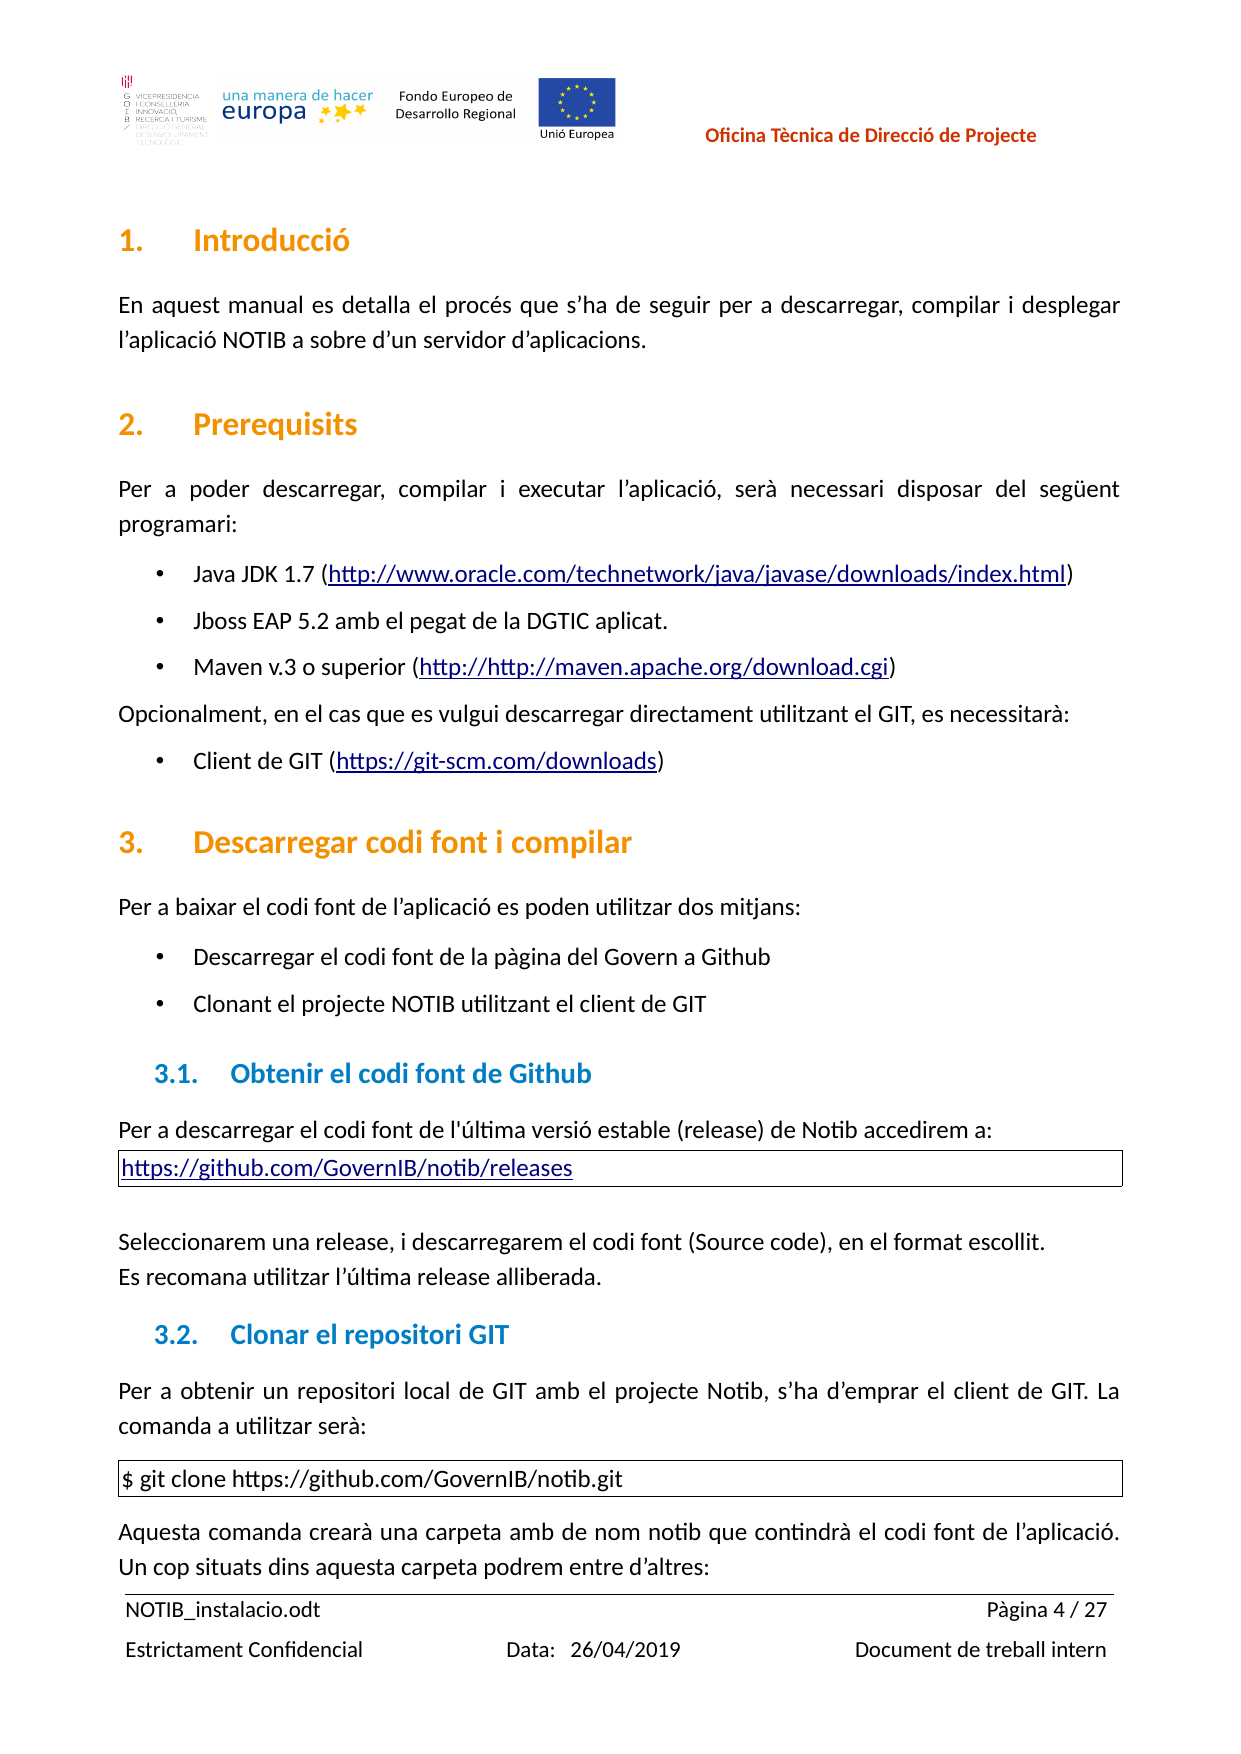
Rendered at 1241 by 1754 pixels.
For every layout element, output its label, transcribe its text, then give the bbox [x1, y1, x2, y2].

subtitle Obtenir el codi font de Github [153, 1055, 1122, 1091]
text Per a poder descarregar, compilar i executar l’aplicació, serà necessari disposar del següent programari: [118, 473, 1122, 539]
picture [118, 73, 213, 147]
list Jboss EAP 5.2 amb el pegat de la DGTIC aplicat. [156, 605, 1122, 635]
text Per a descarregar el codi font de l'última versió estable (release) de Notib accedirem a: [118, 1114, 1122, 1145]
text Per a baixar el codi font de l’aplicació es poden utilitzar dos mitjans: [118, 892, 1122, 922]
text Per a obtenir un repositori local de GIT amb el projecte Notib, s’ha d’emprar el client de GIT. La comanda a utilitzar serà: [118, 1376, 1122, 1441]
text https://github.com/GovernIB/notib/releases [119, 1151, 1122, 1186]
picture [219, 73, 621, 147]
text Es recomana utilitzar l’última release alliberada. [118, 1261, 1122, 1291]
subtitle Descarregar codi font i compilar [118, 821, 1122, 862]
text En aquest manual es detalla el procés que s’ha de seguir per a descarregar, compilar i desplegar l’aplicació NOTIB a sobre d’un servidor d’aplicacions. [118, 289, 1122, 355]
subtitle Introducció [118, 219, 1122, 260]
subtitle Prerequisits [118, 403, 1122, 444]
subtitle Clonar el repositori GIT [153, 1316, 1122, 1352]
text Seleccionarem una release, i descarregarem el codi font (Source code), en el format escollit. [118, 1226, 1122, 1256]
text Opcionalment, en el cas que es vulgui descarregar directament utilitzant el GIT, es necessitarà: [118, 698, 1122, 729]
text $ git clone https://github.com/GovernIB/notib.git [119, 1461, 1122, 1496]
list Descarregar el codi font de la pàgina del Govern a Github [156, 941, 1122, 972]
list Clonant el projecte NOTIB utilitzant el client de GIT [156, 988, 1122, 1018]
list Java JDK 1.7 (http://www.oracle.com/technetwork/java/javase/downloads/index.html) [156, 558, 1122, 588]
list Maven v.3 o superior (http://http://maven.apache.org/download.cgi) [156, 652, 1122, 682]
list Client de GIT (https://git-scm.com/downloads) [156, 745, 1122, 776]
text Aquesta comanda crearà una carpeta amb de nom notib que contindrà el codi font de l’aplicació. Un cop situats dins aquesta carpeta podrem entre d’altres: [118, 1516, 1122, 1581]
